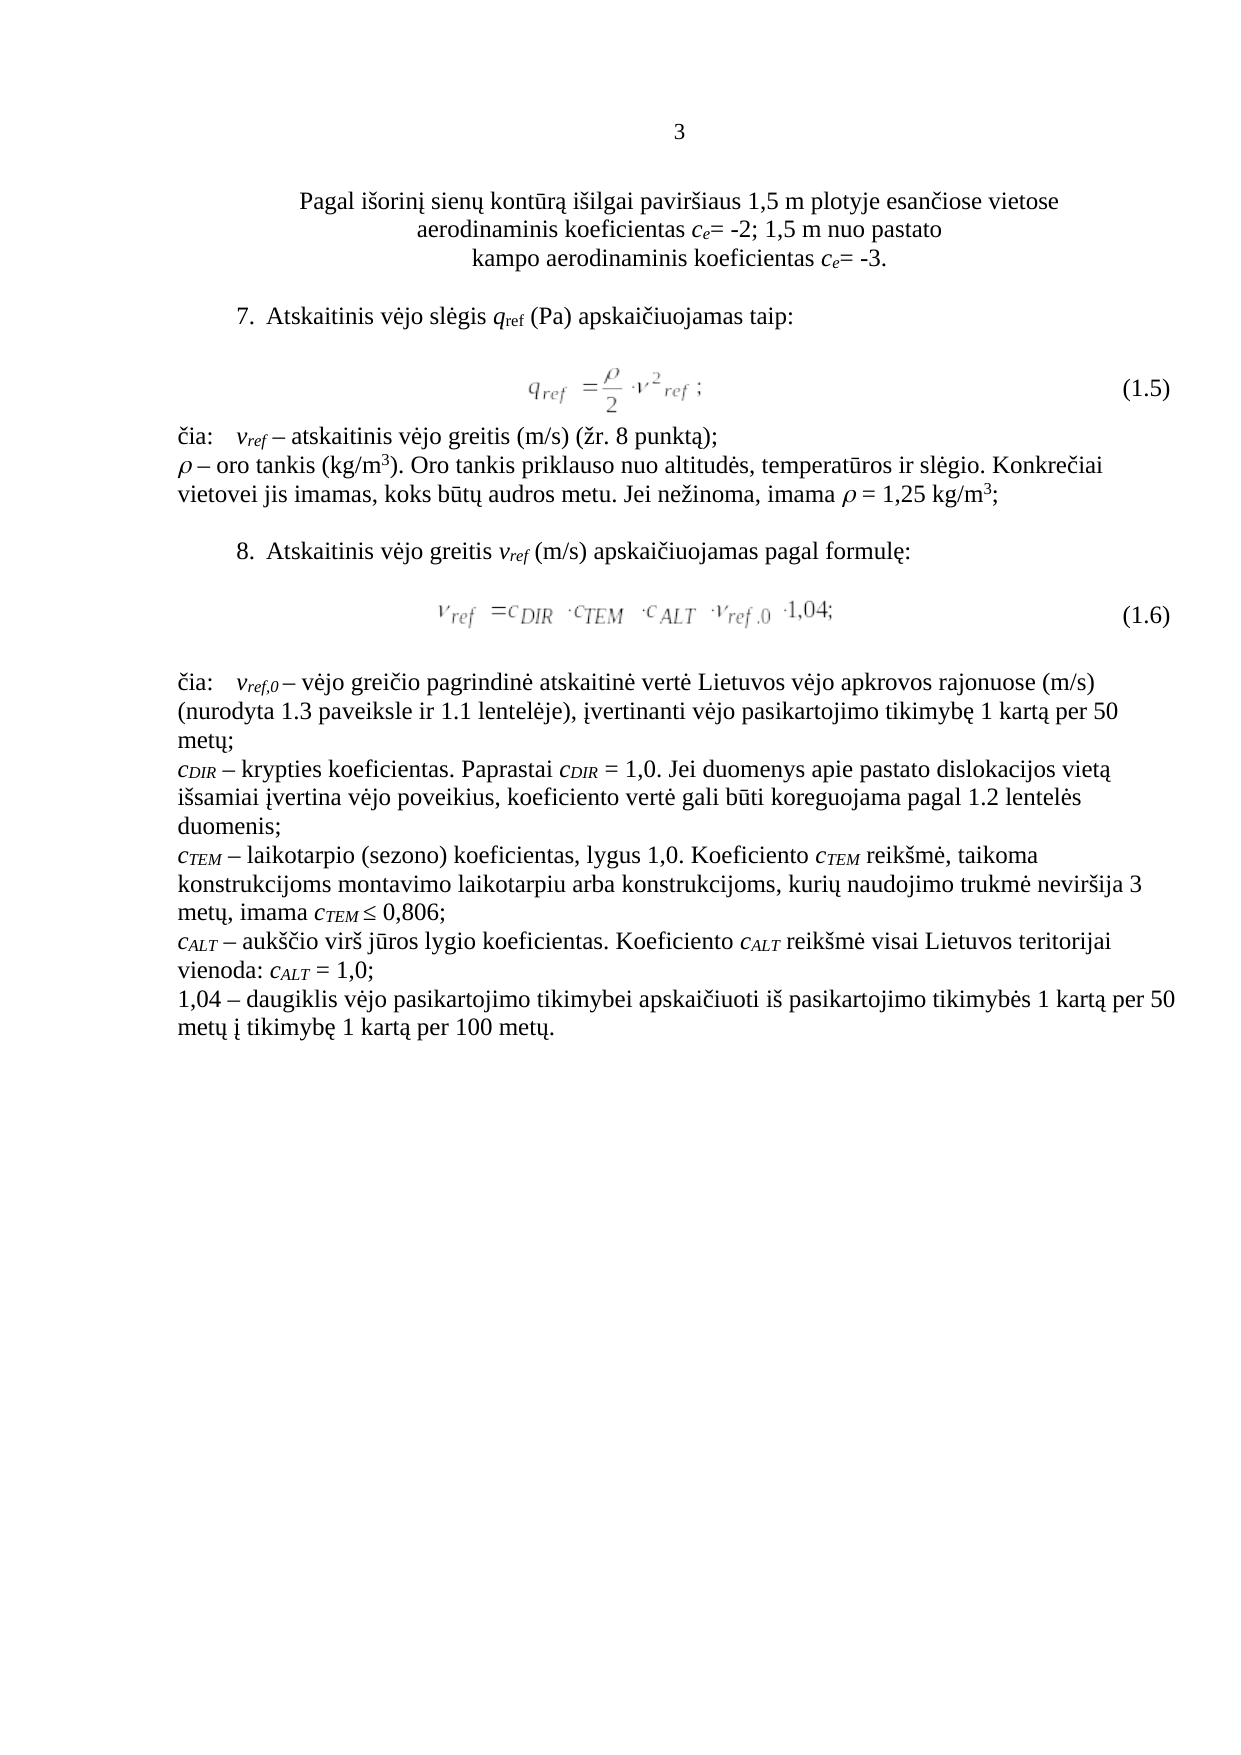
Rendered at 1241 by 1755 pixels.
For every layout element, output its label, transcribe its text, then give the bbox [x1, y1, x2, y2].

text 7. Atskaitinis vėjo slėgis qref (Pa) apskaičiuojamas taip: [177, 301, 1181, 329]
text aerodinaminis koeficientas ce= -2; 1,5 m nuo pastato [177, 214, 1181, 243]
text Pagal išorinį sienų kontūrą išilgai paviršiaus 1,5 m plotyje esančiose vietose [177, 186, 1181, 214]
text 8. Atskaitinis vėjo greitis vref (m/s) apskaičiuojamas pagal formulę: [177, 536, 1181, 565]
text cTEM – laikotarpio (sezono) koeficientas, lygus 1,0. Koeficiento cTEM reikšmė, taikoma konstrukcijoms montavimo laikotarpiu arba konstrukcijoms, kurių naudojimo trukmė neviršija 3 metų, imama cTEM ≤ 0,806; [177, 840, 1181, 926]
text čia: vref,0 – vėjo greičio pagrindinė atskaitinė vertė Lietuvos vėjo apkrovos rajonuose (m/s) (nurodyta 1.3 paveiksle ir 1.1 lentelėje), įvertinanti vėjo pasikartojimo tikimybę 1 kartą per 50 metų; [177, 667, 1181, 754]
table_header [177, 358, 1055, 421]
text kampo aerodinaminis koeficientas ce= -3. [177, 243, 1181, 272]
table_header [177, 594, 1095, 639]
text čia: vref – atskaitinis vėjo greitis (m/s) (žr. 8 punktą); [177, 421, 1181, 450]
text cDIR – krypties koeficientas. Paprastai cDIR = 1,0. Jei duomenys apie pastato dislokacijos vietą išsamiai įvertina vėjo poveikius, koeficiento vertė gali būti koreguojama pagal 1.2 lentelės duomenis; [177, 754, 1181, 840]
text cALT – aukščio virš jūros lygio koeficientas. Koeficiento cALT reikšmė visai Lietuvos teritorijai vienoda: cALT = 1,0; [177, 926, 1181, 984]
text  – oro tankis (kg/m3). Oro tankis priklauso nuo altitudės, temperatūros ir slėgio. Konkrečiai vietovei jis imamas, koks būtų audros metu. Jei nežinoma, imama  = 1,25 kg/m3; [177, 450, 1181, 507]
table_header (1.5) [1055, 358, 1181, 421]
text 1,04 – daugiklis vėjo pasikartojimo tikimybei apskaičiuoti iš pasikartojimo tikimybės 1 kartą per 50 metų į tikimybę 1 kartą per 100 metų. [177, 984, 1181, 1041]
table_header (1.6) [1095, 594, 1181, 639]
